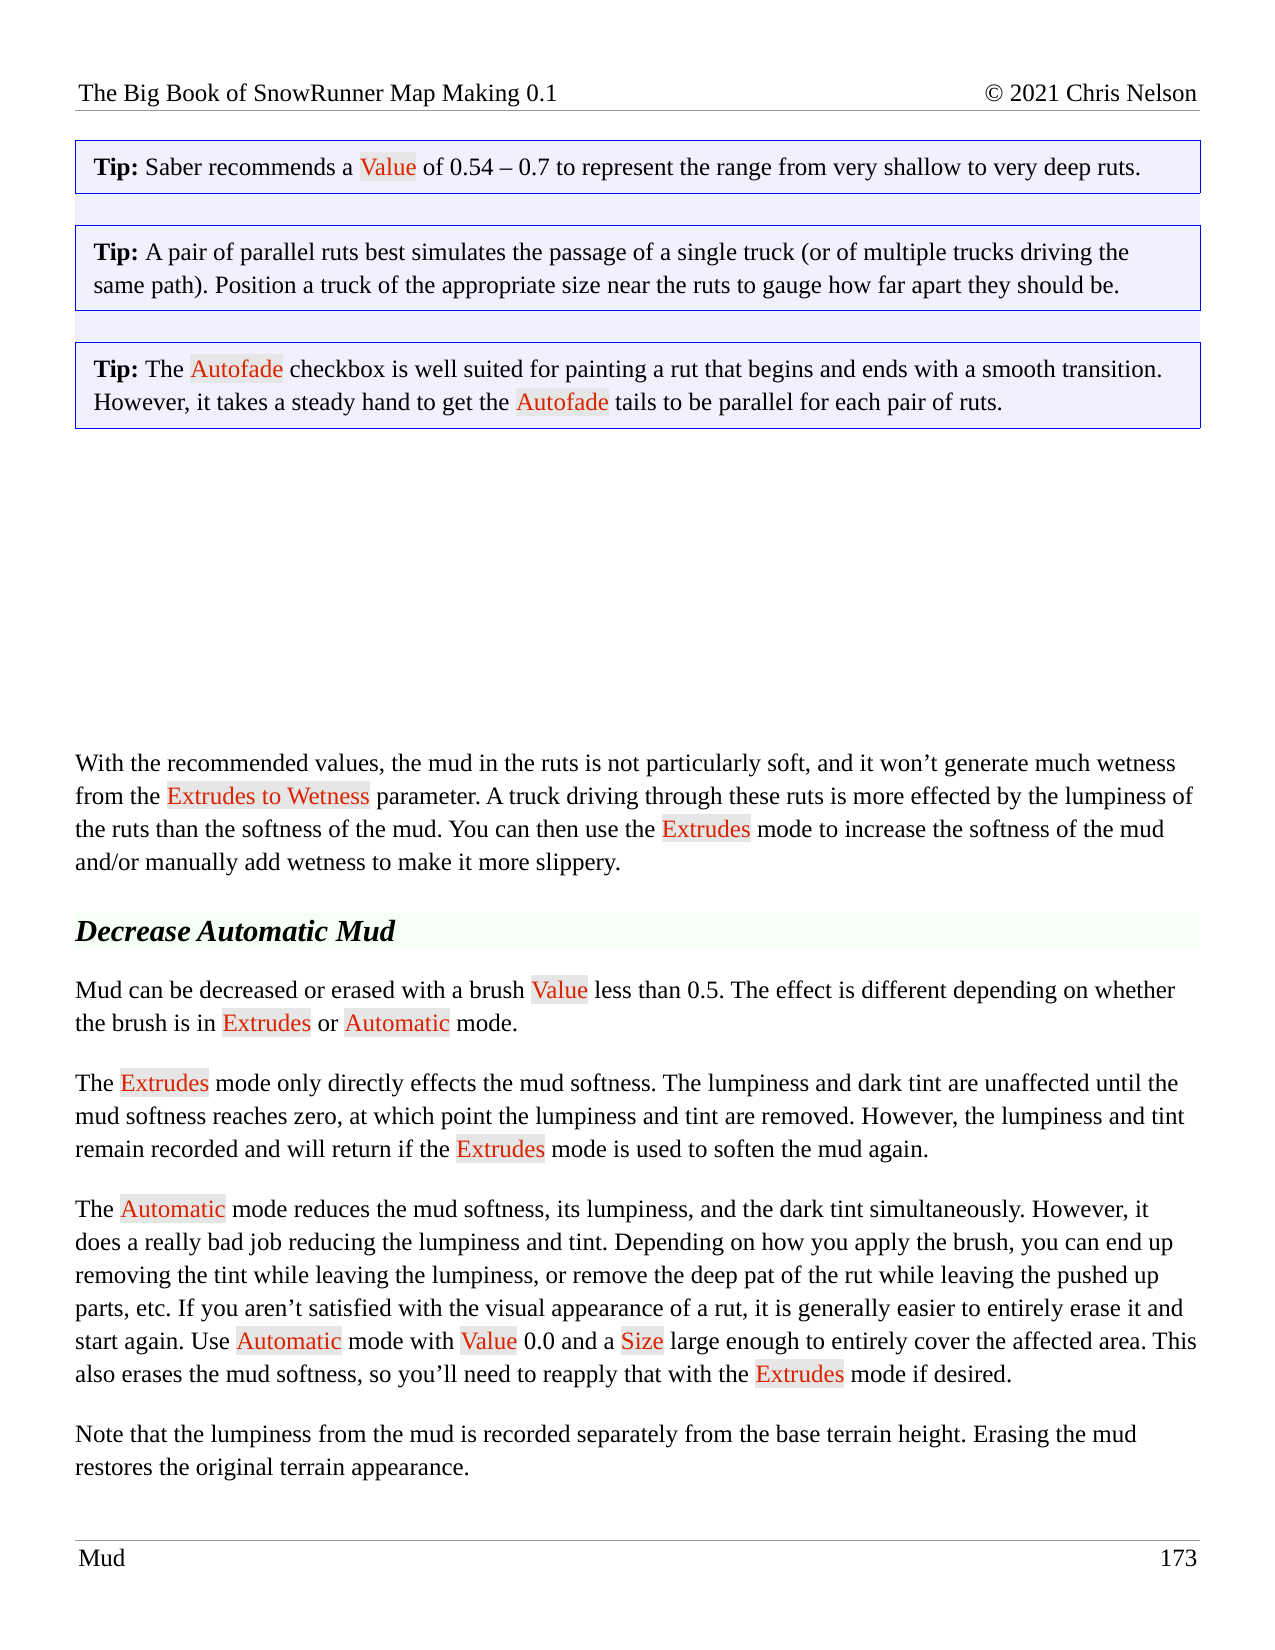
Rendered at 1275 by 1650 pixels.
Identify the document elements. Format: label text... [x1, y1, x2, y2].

list Saber recommends a Value of 0.54 – 0.7 to represent the range from very shallow to very deep ruts. [76, 141, 1200, 193]
list The Autofade checkbox is well suited for painting a rut that begins and ends with a smooth transition. However, it takes a steady hand to get the Autofade tails to be parallel for each pair of ruts. [76, 343, 1200, 428]
text With the recommended values, the mud in the ruts is not particularly soft, and it won’t generate much wetness from the Extrudes to Wetness parameter. A truck driving through these ruts is more effected by the lumpiness of the ruts than the softness of the mud. You can then use the Extrudes mode to increase the softness of the mud and/or manually add wetness to make it more slippery. [75, 748, 1200, 876]
text The Extrudes mode only directly effects the mud softness. The lumpiness and dark tint are unaffected until the mud softness reaches zero, at which point the lumpiness and tint are removed. However, the lumpiness and tint remain recorded and will return if the Extrudes mode is used to soften the mud again. [75, 1068, 1200, 1163]
text The Automatic mode reduces the mud softness, its lumpiness, and the dark tint simultaneously. However, it does a really bad job reducing the lumpiness and tint. Depending on how you apply the brush, you can end up removing the tint while leaving the lumpiness, or remove the deep pat of the rut while leaving the pushed up parts, etc. If you aren’t satisfied with the visual appearance of a rut, it is generally easier to entirely erase it and start again. Use Automatic mode with Value 0.0 and a Size large enough to entirely cover the affected area. This also erases the mud softness, so you’ll need to reapply that with the Extrudes mode if desired. [75, 1194, 1200, 1388]
subtitle Decrease Automatic Mud [75, 913, 1200, 948]
text Note that the lumpiness from the mud is recorded separately from the base terrain height. Erasing the mud restores the original terrain appearance. [75, 1419, 1200, 1481]
text Mud can be decreased or erased with a brush Value less than 0.5. The effect is different depending on whether the brush is in Extrudes or Automatic mode. [75, 975, 1200, 1037]
list A pair of parallel ruts best simulates the passage of a single truck (or of multiple trucks driving the same path). Position a truck of the appropriate size near the ruts to gauge how far apart they should be. [76, 226, 1200, 310]
